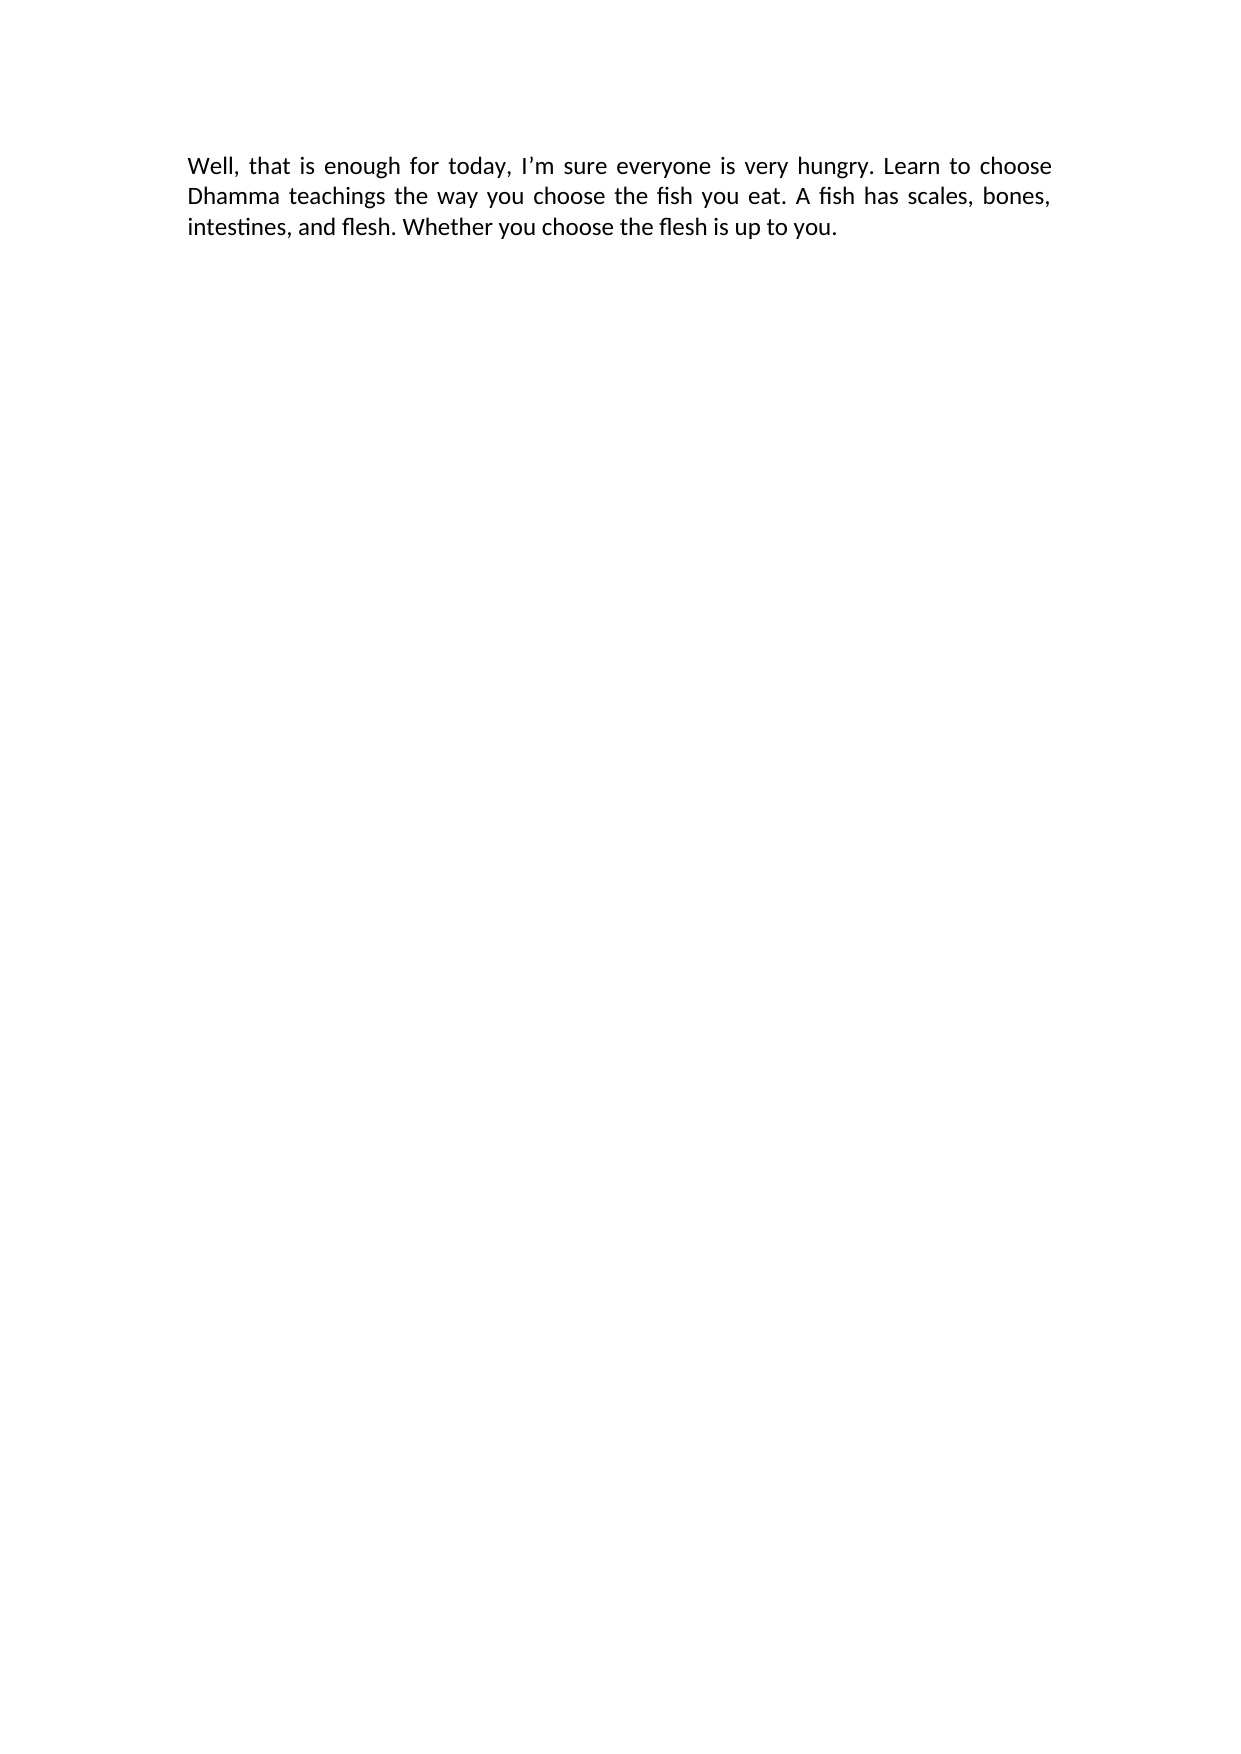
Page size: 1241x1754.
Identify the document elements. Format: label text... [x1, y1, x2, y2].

text Well, that is enough for today, I’m sure everyone is very hungry. Learn to choose Dhamma teachings the way you choose the fish you eat. A fish has scales, bones, intestines, and flesh. Whether you choose the flesh is up to you. [187, 150, 1053, 242]
